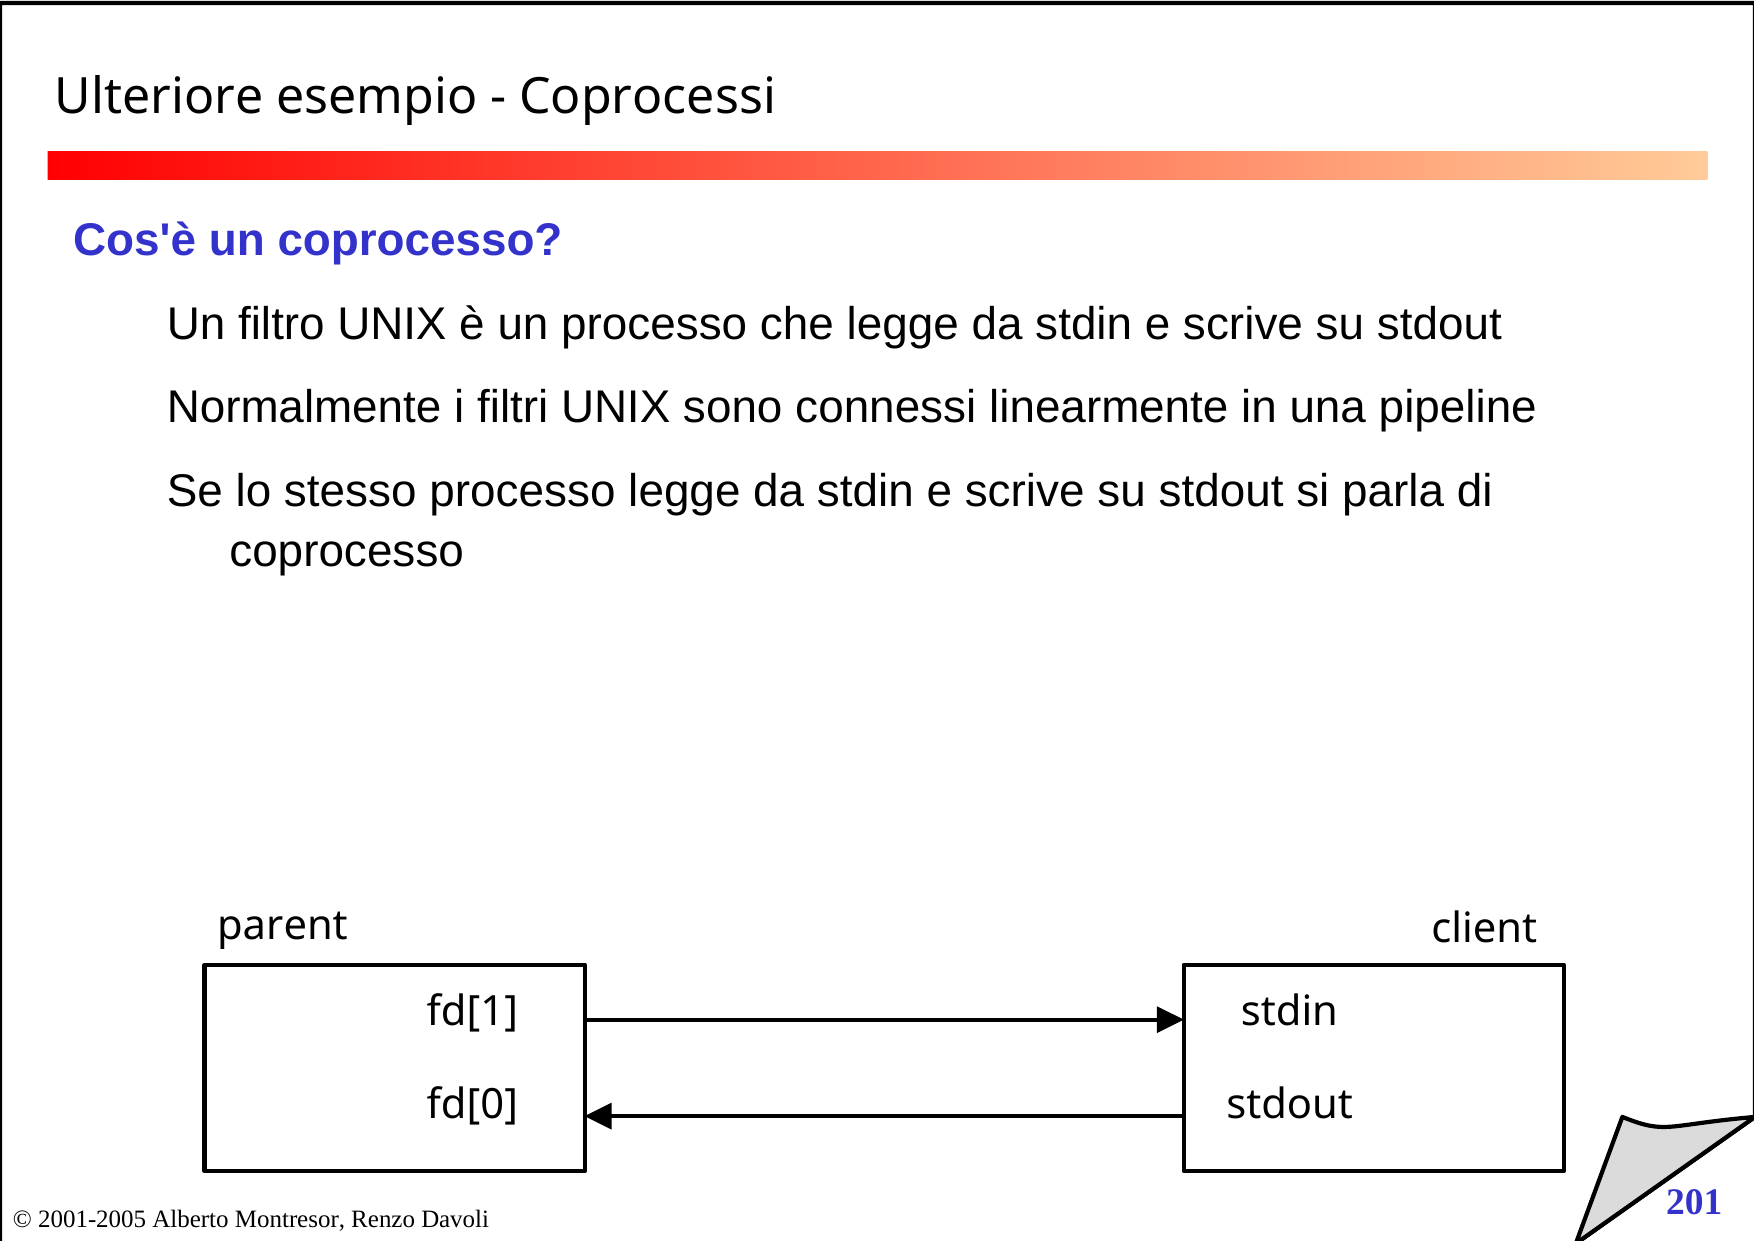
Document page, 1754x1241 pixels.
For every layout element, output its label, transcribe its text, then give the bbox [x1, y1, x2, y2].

title Ulteriore esempio - Coprocessi [40, 49, 1714, 144]
text_box parent [189, 892, 376, 974]
text_box fd[0] [394, 1071, 550, 1153]
text_box client [1403, 895, 1566, 977]
list Cos'è un coprocesso? Un filtro UNIX è un processo che legge da stdin e scrive su stdout Normalmente i filtri UNIX sono connessi linearmente in una pipeline Se lo stesso processo legge da stdin e scrive su stdout si parla di coprocesso [58, 206, 1696, 762]
text_box stdout [1197, 1071, 1382, 1153]
text_box fd[1] [398, 978, 546, 1060]
text_box stdin [1214, 978, 1365, 1060]
